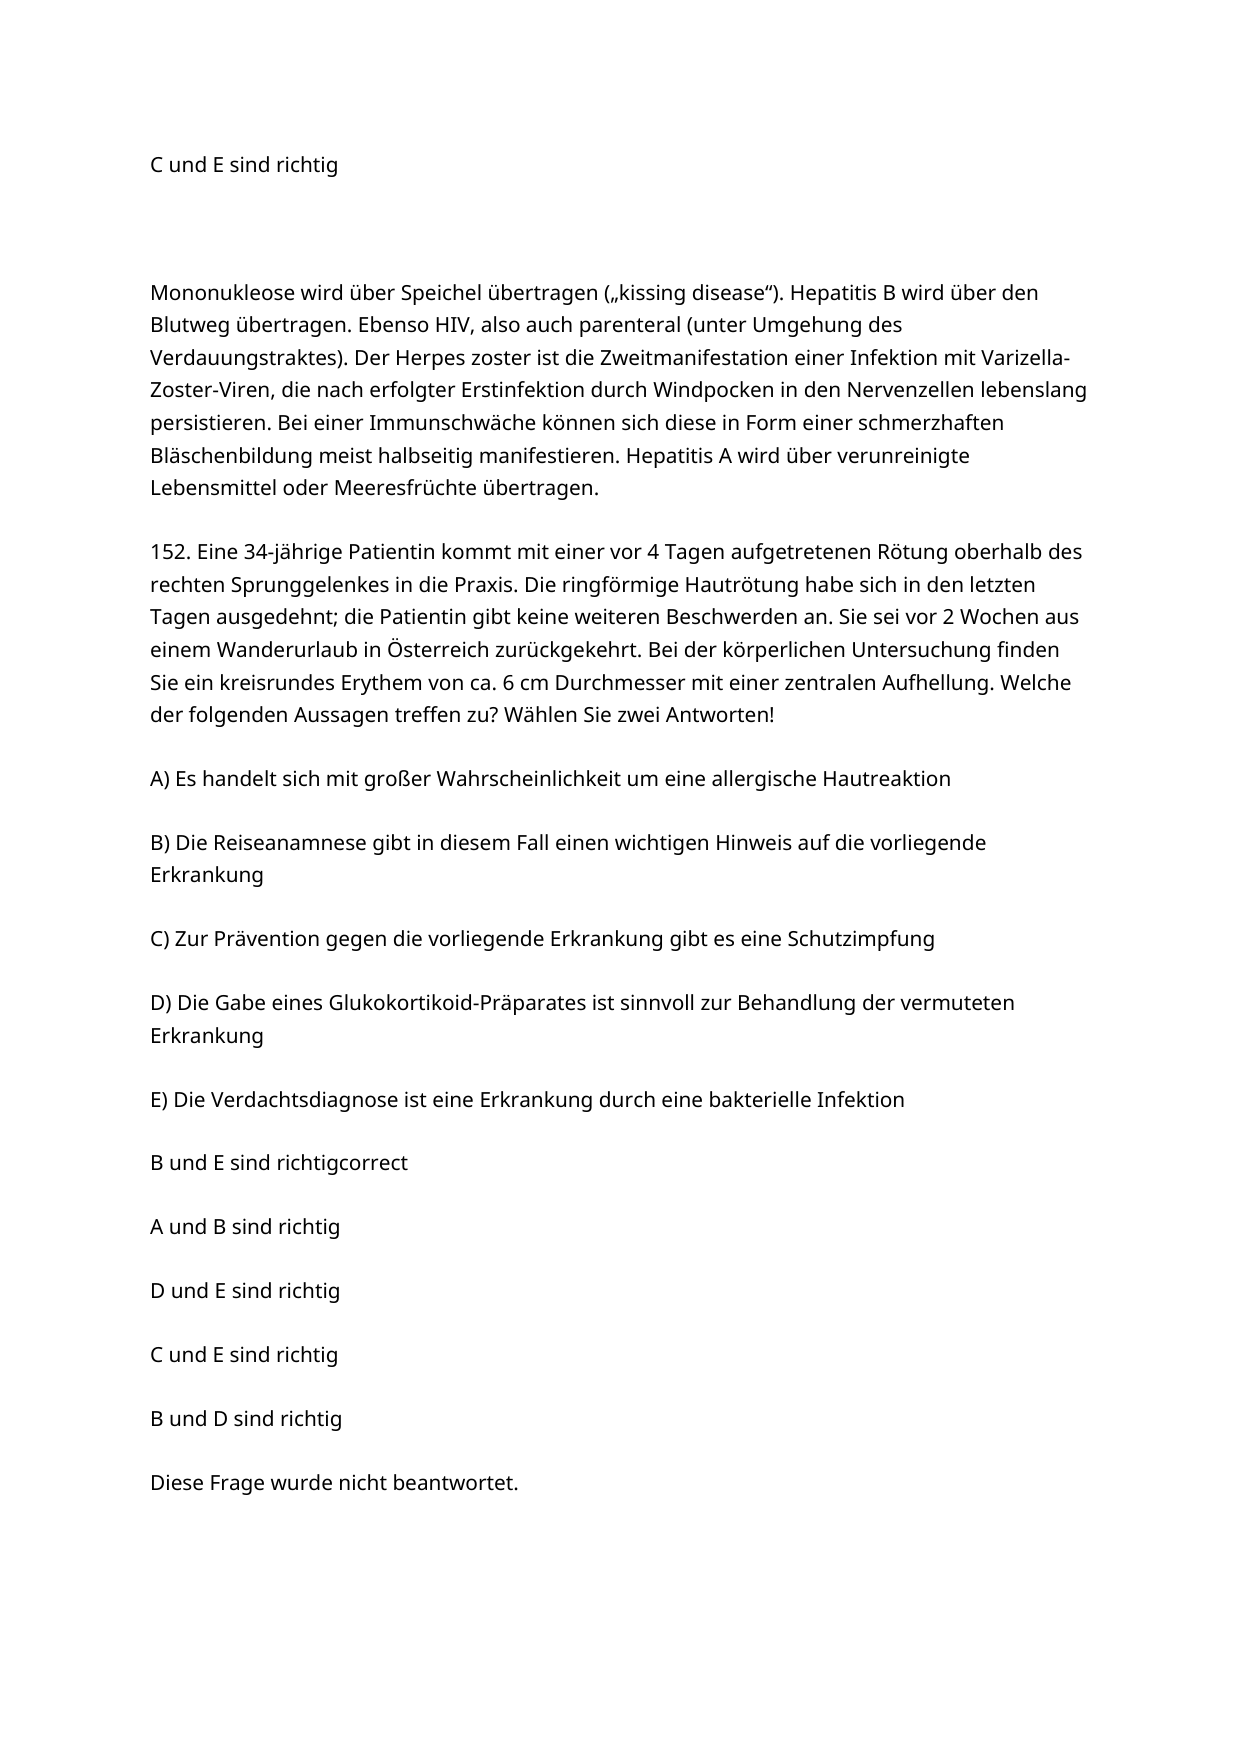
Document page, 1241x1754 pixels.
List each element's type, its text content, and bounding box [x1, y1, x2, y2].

text C und E sind richtig [150, 1340, 1090, 1368]
text Diese Frage wurde nicht beantwortet. [150, 1468, 1090, 1496]
text D) Die Gabe eines Glukokortikoid-Präparates ist sinnvoll zur Behandlung der vermuteten Erkrankung [150, 988, 1090, 1049]
text B) Die Reiseanamnese gibt in diesem Fall einen wichtigen Hinweis auf die vorliegende Erkrankung [150, 828, 1090, 889]
text 152. Eine 34-jährige Patientin kommt mit einer vor 4 Tagen aufgetretenen Rötung oberhalb des rechten Sprunggelenkes in die Praxis. Die ringförmige Hautrötung habe sich in den letzten Tagen ausgedehnt; die Patientin gibt keine weiteren Beschwerden an. Sie sei vor 2 Wochen aus einem Wanderurlaub in Österreich zurückgekehrt. Bei der körperlichen Untersuchung finden Sie ein kreisrundes Erythem von ca. 6 cm Durchmesser mit einer zentralen Aufhellung. Welche der folgenden Aussagen treffen zu? Wählen Sie zwei Antworten! [150, 537, 1090, 729]
text A) Es handelt sich mit großer Wahrscheinlichkeit um eine allergische Hautreaktion [150, 764, 1090, 792]
text C und E sind richtig [150, 150, 1090, 178]
text C) Zur Prävention gegen die vorliegende Erkrankung gibt es eine Schutzimpfung [150, 924, 1090, 953]
text Mononukleose wird über Speichel übertragen („kissing disease“). Hepatitis B wird über den Blutweg übertragen. Ebenso HIV, also auch parenteral (unter Umgehung des Verdauungstraktes). Der Herpes zoster ist die Zweitmanifestation einer Infektion mit Varizella-Zoster-Viren, die nach erfolgter Erstinfektion durch Windpocken in den Nervenzellen lebenslang persistieren. Bei einer Immunschwäche können sich diese in Form einer schmerzhaften Bläschenbildung meist halbseitig manifestieren. Hepatitis A wird über verunreinigte Lebensmittel oder Meeresfrüchte übertragen. [150, 278, 1090, 502]
text B und D sind richtig [150, 1404, 1090, 1432]
text D und E sind richtig [150, 1276, 1090, 1305]
text B und E sind richtigcorrect [150, 1148, 1090, 1177]
text E) Die Verdachtsdiagnose ist eine Erkrankung durch eine bakterielle Infektion [150, 1085, 1090, 1113]
text A und B sind richtig [150, 1212, 1090, 1241]
